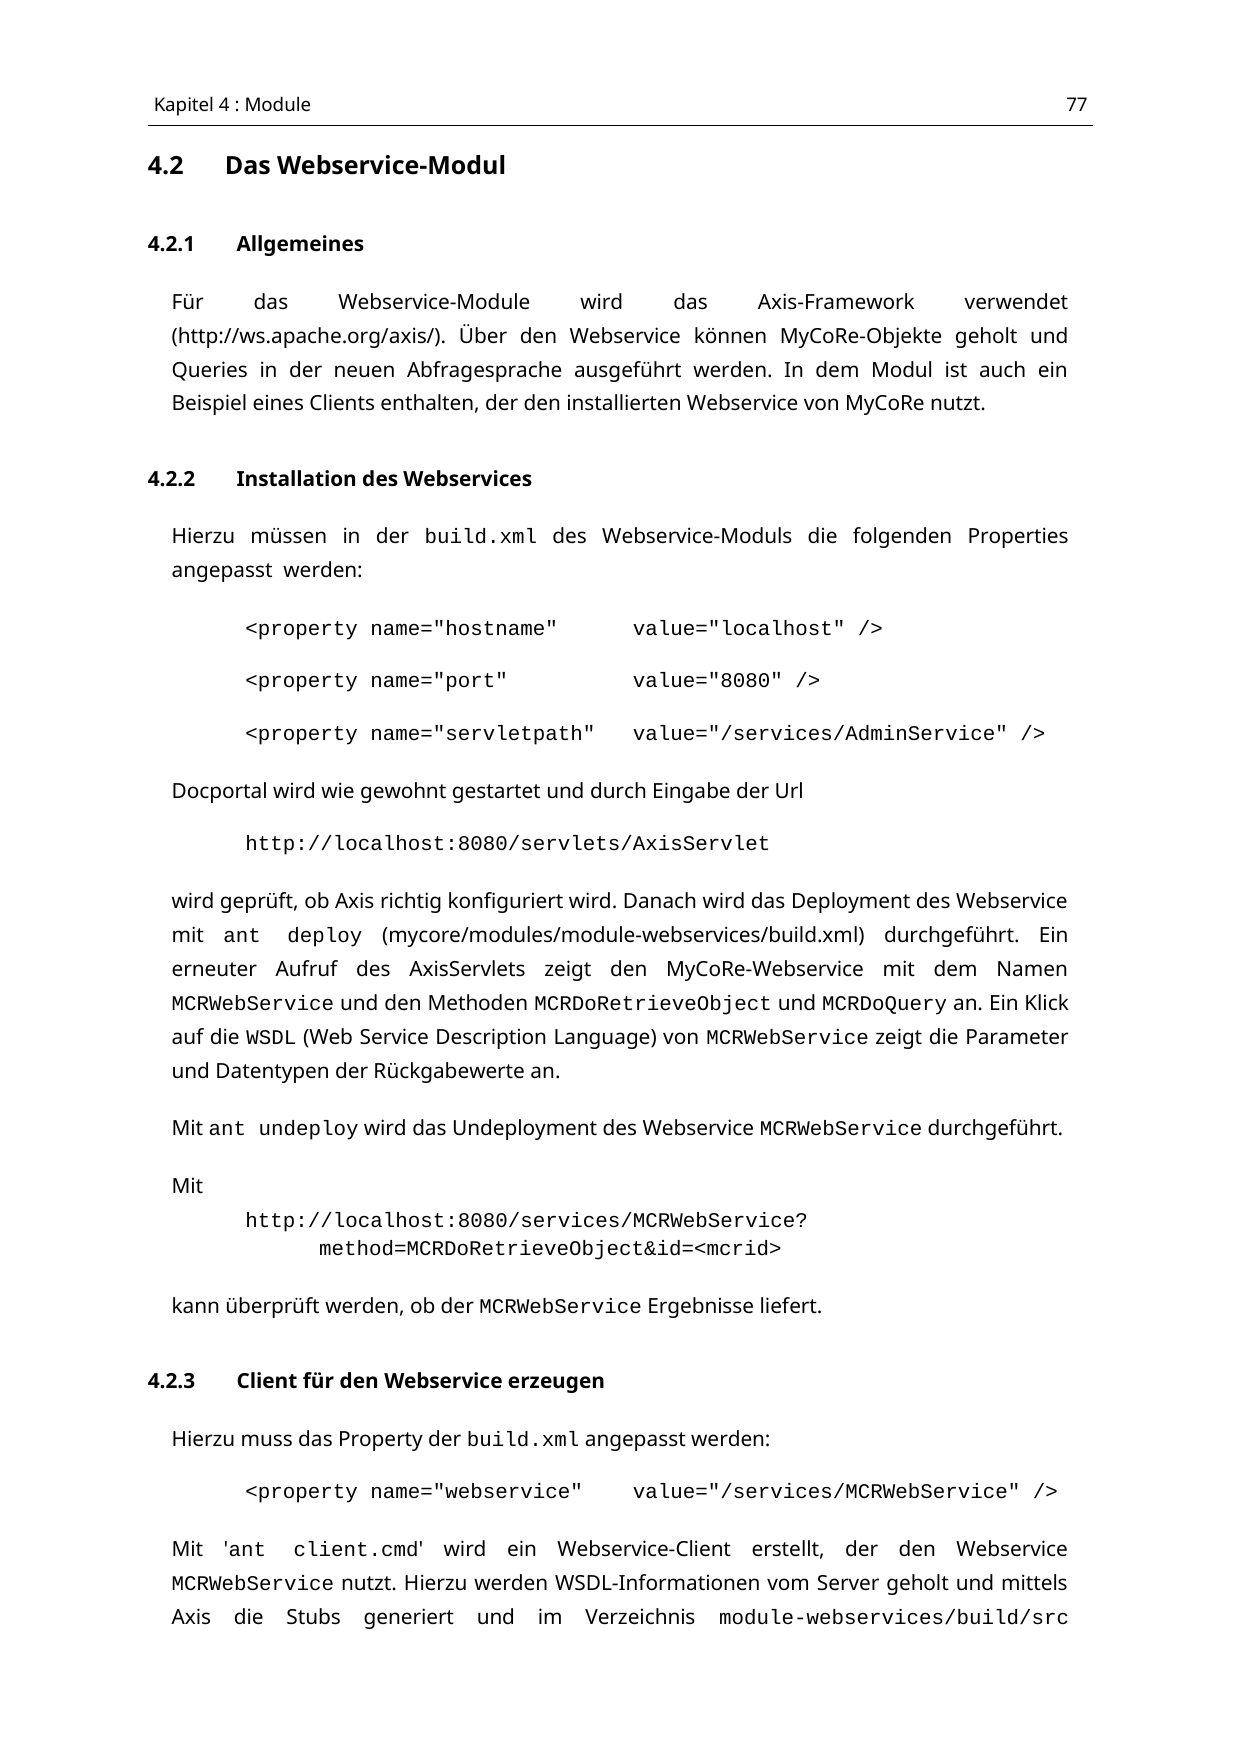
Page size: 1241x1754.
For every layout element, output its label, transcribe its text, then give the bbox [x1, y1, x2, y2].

text kann überprüft werden, ob der MCRWebService Ergebnisse liefert. [171, 1291, 1069, 1319]
subtitle Das Webservice-Modul [148, 148, 1092, 182]
text <property name="port" value="8080" /> [171, 670, 1069, 694]
text <property name="webservice" value="/services/MCRWebService" /> [171, 1481, 1069, 1505]
subtitle Client für den Webservice erzeugen [148, 1366, 1092, 1394]
text <property name="hostname" value="localhost" /> [171, 613, 1069, 641]
subtitle Installation des Webservices [148, 464, 1092, 492]
text Für das Webservice-Module wird das Axis-Framework verwendet (http://ws.apache.org/axis/). Über den Webservice können MyCoRe-Objekte geholt und Queries in der neuen Abfragesprache ausgeführt werden. In dem Modul ist auch ein Beispiel eines Clients enthalten, der den installierten Webservice von MyCoRe nutzt. [171, 287, 1069, 417]
text Mit http://localhost:8080/services/MCRWebService? method=MCRDoRetrieveObject&id=<mcrid> [171, 1171, 1069, 1262]
text http://localhost:8080/servlets/AxisServlet [171, 833, 1069, 857]
text wird geprüft, ob Axis richtig konfiguriert wird. Danach wird das Deployment des Webservice mit ant deploy (mycore/modules/module-webservices/build.xml) durchgeführt. Ein erneuter Aufruf des AxisServlets zeigt den MyCoRe-Webservice mit dem Namen MCRWebService und den Methoden MCRDoRetrieveObject und MCRDoQuery an. Ein Klick auf die WSDL (Web Service Description Language) von MCRWebService zeigt die Parameter und Datentypen der Rückgabewerte an. [171, 886, 1069, 1084]
text Hierzu muss das Property der build.xml angepasst werden: [171, 1424, 1069, 1452]
subtitle Allgemeines [148, 229, 1092, 258]
text Hierzu müssen in der build.xml des Webservice-Moduls die folgenden Properties angepasst werden: [171, 521, 1069, 583]
text Mit 'ant client.cmd' wird ein Webservice-Client erstellt, der den Webservice MCRWebService nutzt. Hierzu werden WSDL-Informationen vom Server geholt und mittels Axis die Stubs generiert und im Verzeichnis module-webservices/build/src [171, 1534, 1069, 1631]
text <property name="servletpath" value="/services/AdminService" /> [171, 723, 1069, 747]
text Mit ant undeploy wird das Undeployment des Webservice MCRWebService durchgeführt. [171, 1113, 1069, 1142]
text Docportal wird wie gewohnt gestartet und durch Eingabe der Url [171, 776, 1069, 804]
